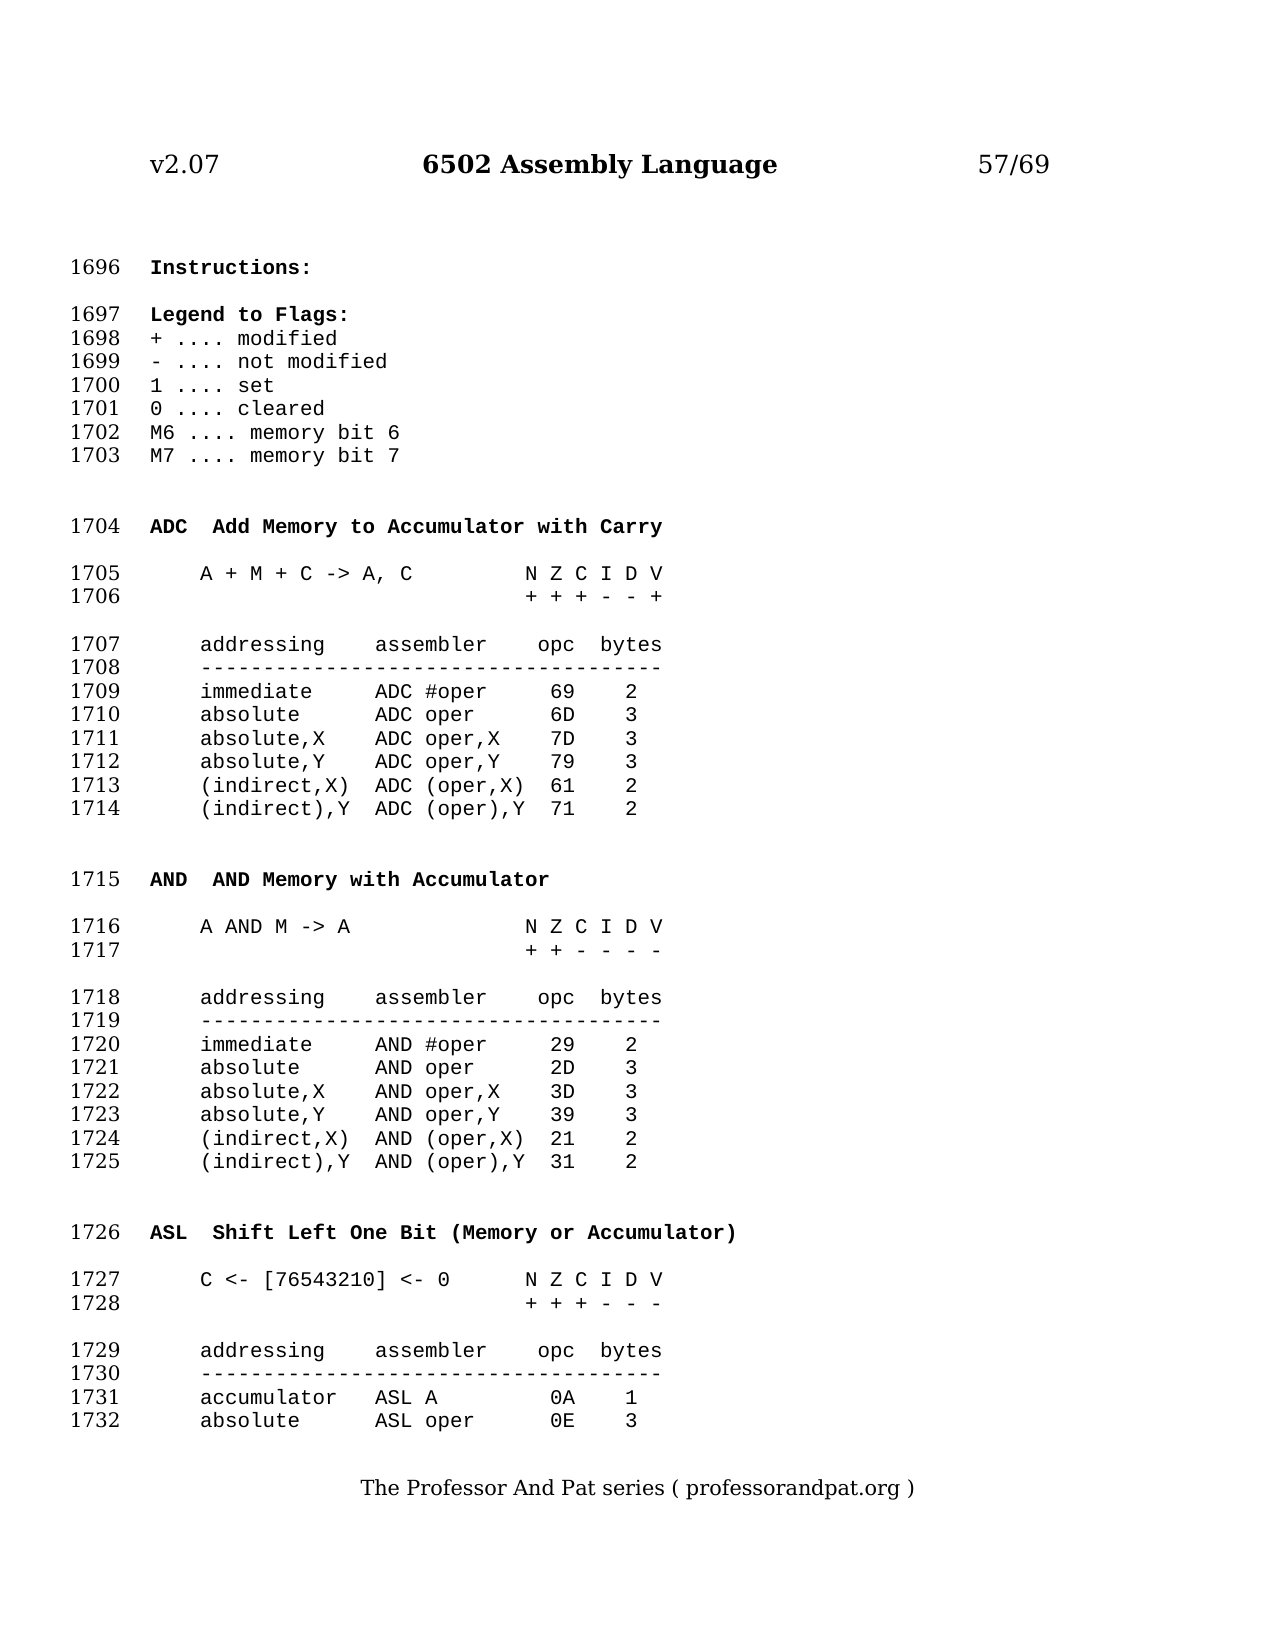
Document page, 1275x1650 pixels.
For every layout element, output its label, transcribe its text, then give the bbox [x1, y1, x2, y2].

text Instructions: [150, 257, 1125, 281]
text ADC Add Memory to Accumulator with Carry [150, 516, 1125, 539]
text Legend to Flags: [150, 304, 1125, 328]
text absolute,Y AND oper,Y 39 3 [150, 1104, 1125, 1128]
text ------------------------------------- [150, 1363, 1125, 1387]
text ------------------------------------- [150, 657, 1125, 681]
text + .... modified [150, 328, 1125, 351]
text - .... not modified [150, 351, 1125, 375]
text 1 .... set [150, 375, 1125, 398]
text (indirect),Y ADC (oper),Y 71 2 [150, 798, 1125, 822]
text absolute,X ADC oper,X 7D 3 [150, 728, 1125, 751]
text addressing assembler opc bytes [150, 987, 1125, 1010]
text immediate ADC #oper 69 2 [150, 681, 1125, 704]
text immediate AND #oper 29 2 [150, 1034, 1125, 1057]
text AND AND Memory with Accumulator [150, 869, 1125, 893]
text + + + - - + [150, 587, 1125, 610]
text A + M + C -> A, C N Z C I D V [150, 563, 1125, 587]
text + + + - - - [150, 1293, 1125, 1316]
text ------------------------------------- [150, 1010, 1125, 1034]
text addressing assembler opc bytes [150, 634, 1125, 657]
text M7 .... memory bit 7 [150, 445, 1125, 469]
text absolute ASL oper 0E 3 [150, 1411, 1125, 1434]
text ASL Shift Left One Bit (Memory or Accumulator) [150, 1222, 1125, 1246]
text + + - - - - [150, 940, 1125, 963]
text C <- [76543210] <- 0 N Z C I D V [150, 1269, 1125, 1293]
text 0 .... cleared [150, 398, 1125, 422]
text (indirect,X) ADC (oper,X) 61 2 [150, 775, 1125, 798]
text M6 .... memory bit 6 [150, 422, 1125, 445]
text A AND M -> A N Z C I D V [150, 916, 1125, 940]
text (indirect),Y AND (oper),Y 31 2 [150, 1152, 1125, 1175]
text absolute AND oper 2D 3 [150, 1057, 1125, 1081]
text accumulator ASL A 0A 1 [150, 1387, 1125, 1411]
text absolute,X AND oper,X 3D 3 [150, 1081, 1125, 1104]
text (indirect,X) AND (oper,X) 21 2 [150, 1128, 1125, 1152]
text absolute ADC oper 6D 3 [150, 704, 1125, 728]
text addressing assembler opc bytes [150, 1340, 1125, 1363]
text absolute,Y ADC oper,Y 79 3 [150, 751, 1125, 775]
